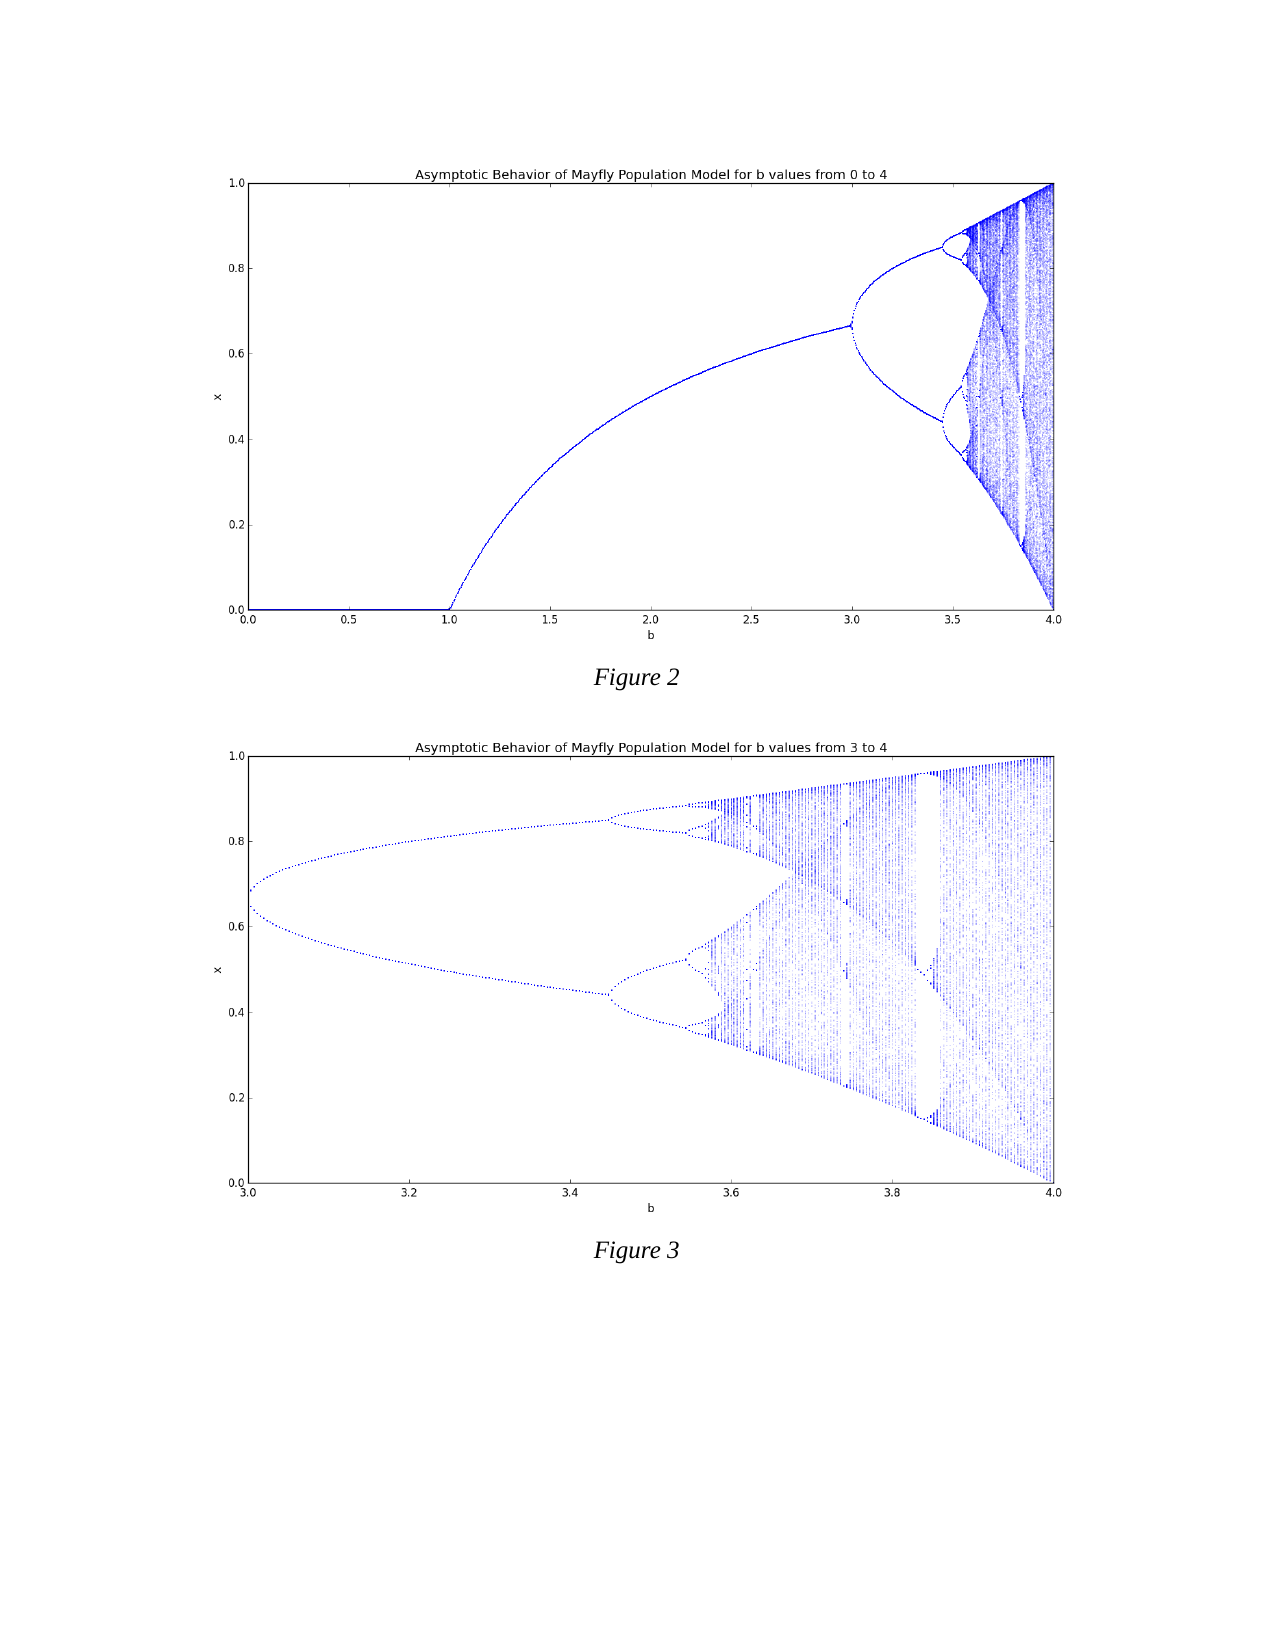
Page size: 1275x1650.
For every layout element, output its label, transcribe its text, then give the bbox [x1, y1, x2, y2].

text Figure 2 [118, 663, 1157, 691]
text Figure 3 [118, 1236, 1157, 1264]
picture [118, 130, 1157, 663]
picture [118, 703, 1157, 1236]
